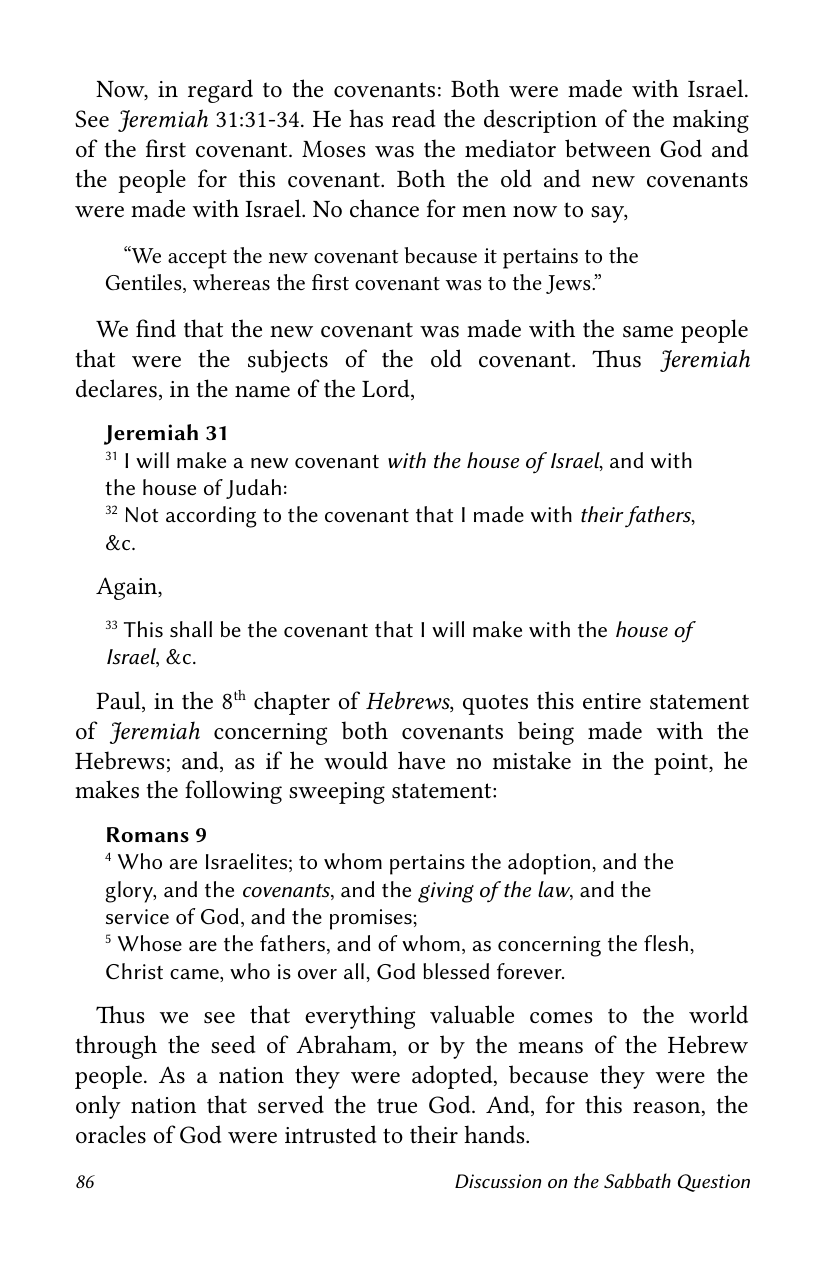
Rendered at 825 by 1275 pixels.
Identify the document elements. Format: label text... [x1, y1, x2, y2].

text 32 Not according to the covenant that I made with their fathers, &c. [105, 502, 720, 556]
text Thus we see that everything valuable comes to the world through the seed of Abraham, or by the means of the Hebrew people. As a nation they were adopted, because they were the only nation that served the true God. And, for this reason, the oracles of God were intrusted to their hands. [75, 1001, 750, 1149]
text 31 I will make a new covenant with the house of Israel, and with the house of Judah: [105, 448, 720, 501]
text We find that the new covenant was made with the same people that were the subjects of the old covenant. Thus Jeremiah declares, in the name of the Lord, [75, 315, 750, 404]
text Paul, in the 8th chapter of Hebrews, quotes this entire statement of Jeremiah concerning both covenants being made with the Hebrews; and, as if he would have no mistake in the point, he makes the following sweeping statement: [75, 687, 750, 805]
text “We accept the new covenant because it pertains to the Gentiles, whereas the first covenant was to the Jews.” [105, 242, 720, 296]
text Now, in regard to the covenants: Both were made with Israel. See Jeremiah 31:31-34. He has read the description of the making of the first covenant. Moses was the mediator between God and the people for this covenant. Both the old and new covenants were made with Israel. No chance for men now to say, [75, 75, 750, 223]
text 5 Whose are the fathers, and of whom, as concerning the flesh, Christ came, who is over all, God blessed forever. [105, 931, 720, 985]
text Jeremiah 31 [105, 420, 750, 446]
text 4 Who are Israelites; to whom pertains the adoption, and the glory, and the covenants, and the giving of the law, and the service of God, and the promises; [105, 849, 720, 930]
text Romans 9 [105, 821, 750, 848]
text Again, [75, 572, 750, 601]
text 33 This shall be the covenant that I will make with the house of Israel, &c. [105, 617, 720, 671]
